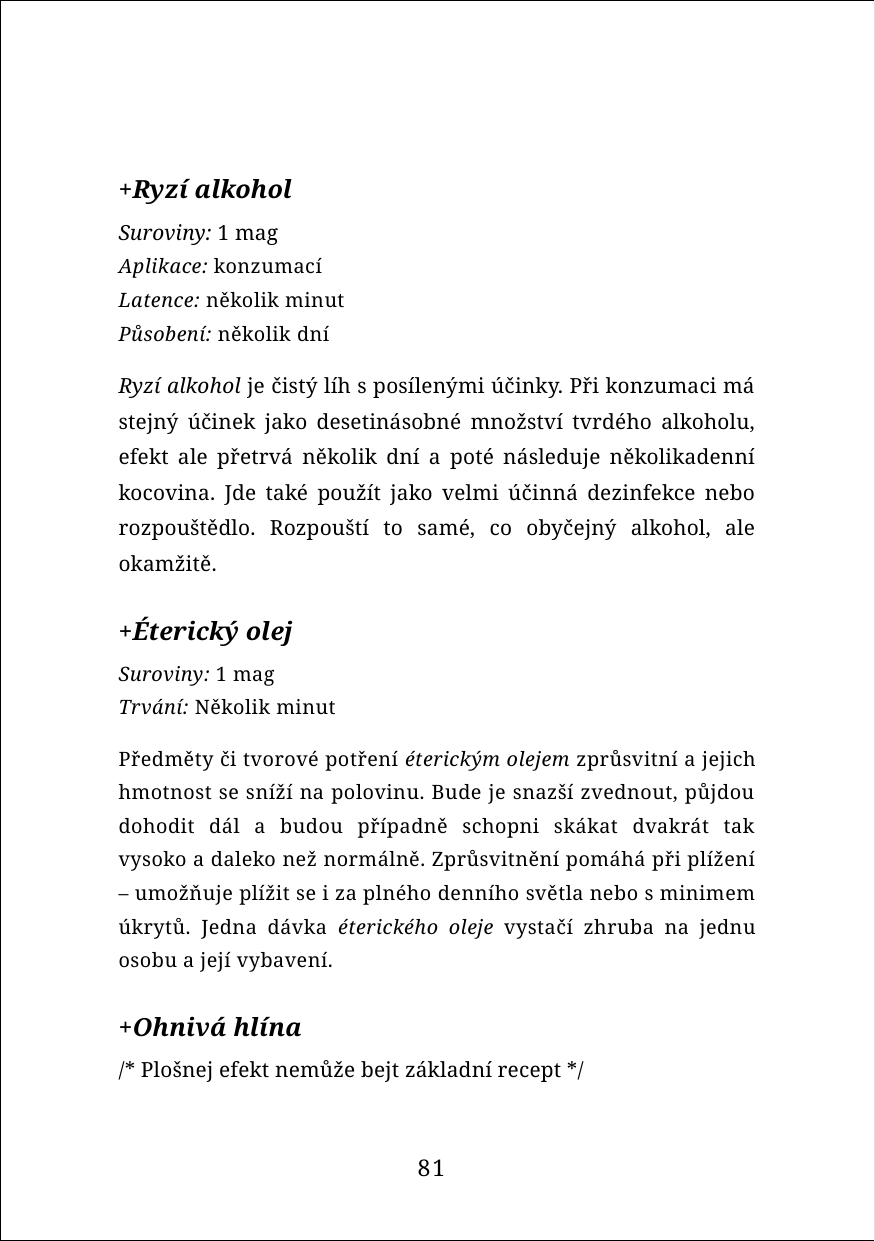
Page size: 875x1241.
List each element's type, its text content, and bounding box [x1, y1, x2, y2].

subtitle +Ryzí alkohol [118, 172, 756, 206]
text Předměty či tvorové potření éterickým olejem zprůsvitní a jejich hmotnost se sníží na polovinu. Bude je snazší zvednout, půjdou dohodit dál a budou případně schopni skákat dvakrát tak vysoko a daleko než normálně. Zprůsvitnění pomáhá při plížení – umožňuje plížit se i za plného denního světla nebo s minimem úkrytů. Jedna dávka éterického oleje vystačí zhruba na jednu osobu a její vybavení. [118, 745, 756, 974]
subtitle +Éterický olej [118, 614, 756, 648]
subtitle +Ohnivá hlína [118, 1010, 756, 1044]
text Suroviny: 1 mag Aplikace: konzumací Latence: několik minut Působení: několik dní [118, 218, 756, 347]
text /* Plošnej efekt nemůže bejt základní recept */ [118, 1056, 756, 1084]
text Ryzí alkohol je čistý líh s posílenými účinky. Při konzumaci má stejný účinek jako desetinásobné množství tvrdého alkoholu, efekt ale přetrvá několik dní a poté následuje několikadenní kocovina. Jde také použít jako velmi účinná dezinfekce nebo rozpouštědlo. Rozpouští to samé, co obyčejný alkohol, ale okamžitě. [118, 371, 756, 577]
text Suroviny: 1 mag Trvání: Několik minut [118, 660, 756, 720]
